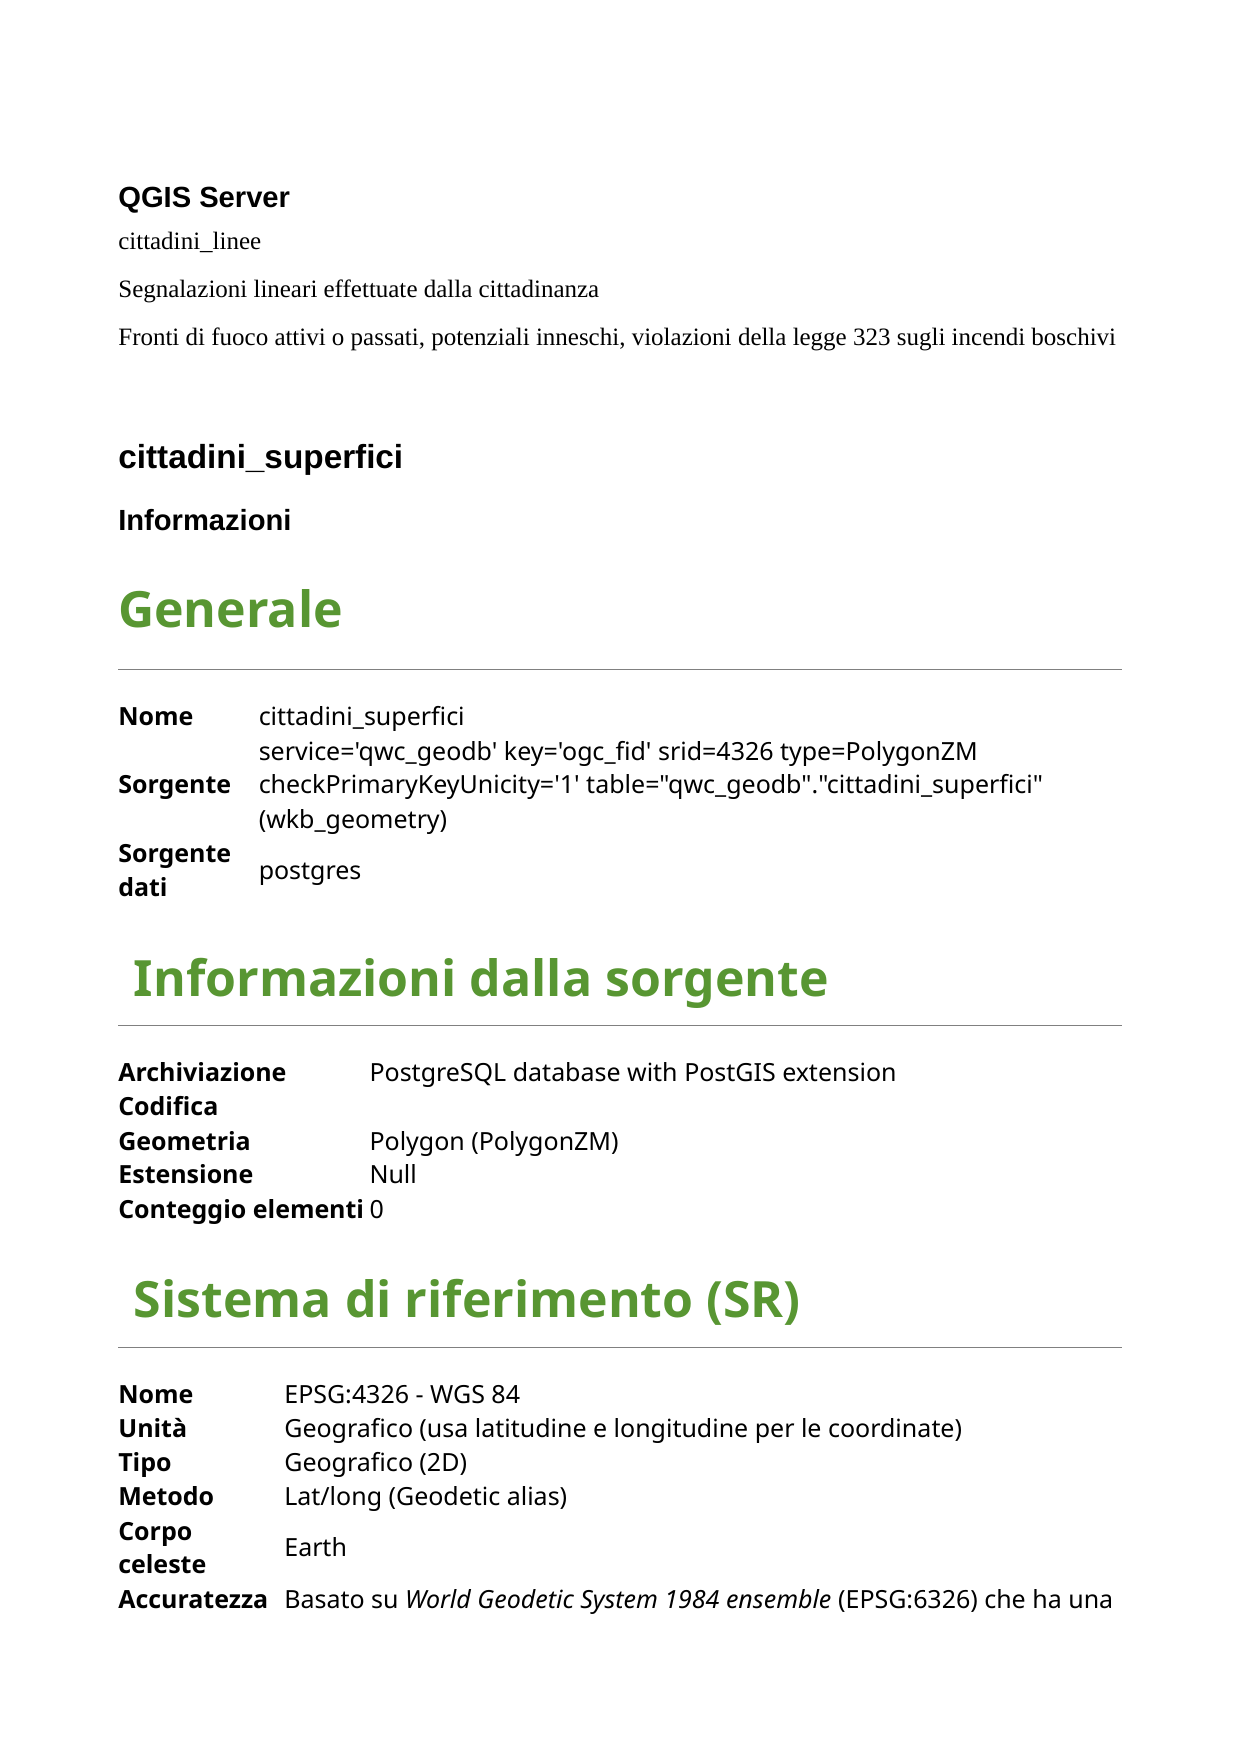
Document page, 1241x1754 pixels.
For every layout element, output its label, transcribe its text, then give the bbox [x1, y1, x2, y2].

table_cell Unità [118, 1411, 284, 1445]
table_header cittadini_superfici [259, 699, 1122, 733]
table_cell Geografico (usa latitudine e longitudine per le coordinate) [284, 1411, 1122, 1445]
table_header Nome [118, 1377, 284, 1411]
table_cell Basato su World Geodetic System 1984 ensemble (EPSG:6326) che ha una [284, 1581, 1122, 1615]
table_cell [369, 1089, 905, 1123]
table_cell Sorgente dati [118, 835, 258, 903]
subtitle Informazioni dalla sorgente [134, 943, 1106, 1011]
text Fronti di fuoco attivi o passati, potenziali inneschi, violazioni della legge 323 sugli incendi boschivi [118, 322, 1122, 350]
table_cell Corpo celeste [118, 1513, 284, 1581]
table_cell 0 [369, 1191, 905, 1225]
table_cell Lat/long (Geodetic alias) [284, 1479, 1122, 1513]
text cittadini_linee [118, 226, 1122, 255]
table_cell Geografico (2D) [284, 1445, 1122, 1479]
subtitle Generale [118, 574, 1122, 642]
table_header PostgreSQL database with PostGIS extension [369, 1055, 905, 1089]
subtitle QGIS Server [118, 180, 1122, 214]
table_cell Accuratezza [118, 1581, 284, 1615]
subtitle cittadini_superfici [118, 438, 1122, 476]
table_cell Sorgente [118, 733, 258, 835]
table_cell postgres [259, 835, 1122, 903]
table_cell Earth [284, 1513, 1122, 1581]
table_cell Polygon (PolygonZM) [369, 1123, 905, 1157]
subtitle Informazioni [118, 503, 1122, 537]
table_header Nome [118, 699, 258, 733]
table_cell Null [369, 1157, 905, 1191]
table_cell Conteggio elementi [118, 1191, 369, 1225]
table_cell Geometria [118, 1123, 369, 1157]
table_cell Codifica [118, 1089, 369, 1123]
table_cell service='qwc_geodb' key='ogc_fid' srid=4326 type=PolygonZM checkPrimaryKeyUnicity='1' table="qwc_geodb"."cittadini_superfici" (wkb_geometry) [259, 733, 1122, 835]
table_header EPSG:4326 - WGS 84 [284, 1377, 1122, 1411]
subtitle Sistema di riferimento (SR) [134, 1264, 1106, 1333]
table_cell Estensione [118, 1157, 369, 1191]
table_cell Tipo [118, 1445, 284, 1479]
table_cell Metodo [118, 1479, 284, 1513]
text Segnalazioni lineari effettuate dalla cittadinanza [118, 274, 1122, 303]
table_header Archiviazione [118, 1055, 369, 1089]
